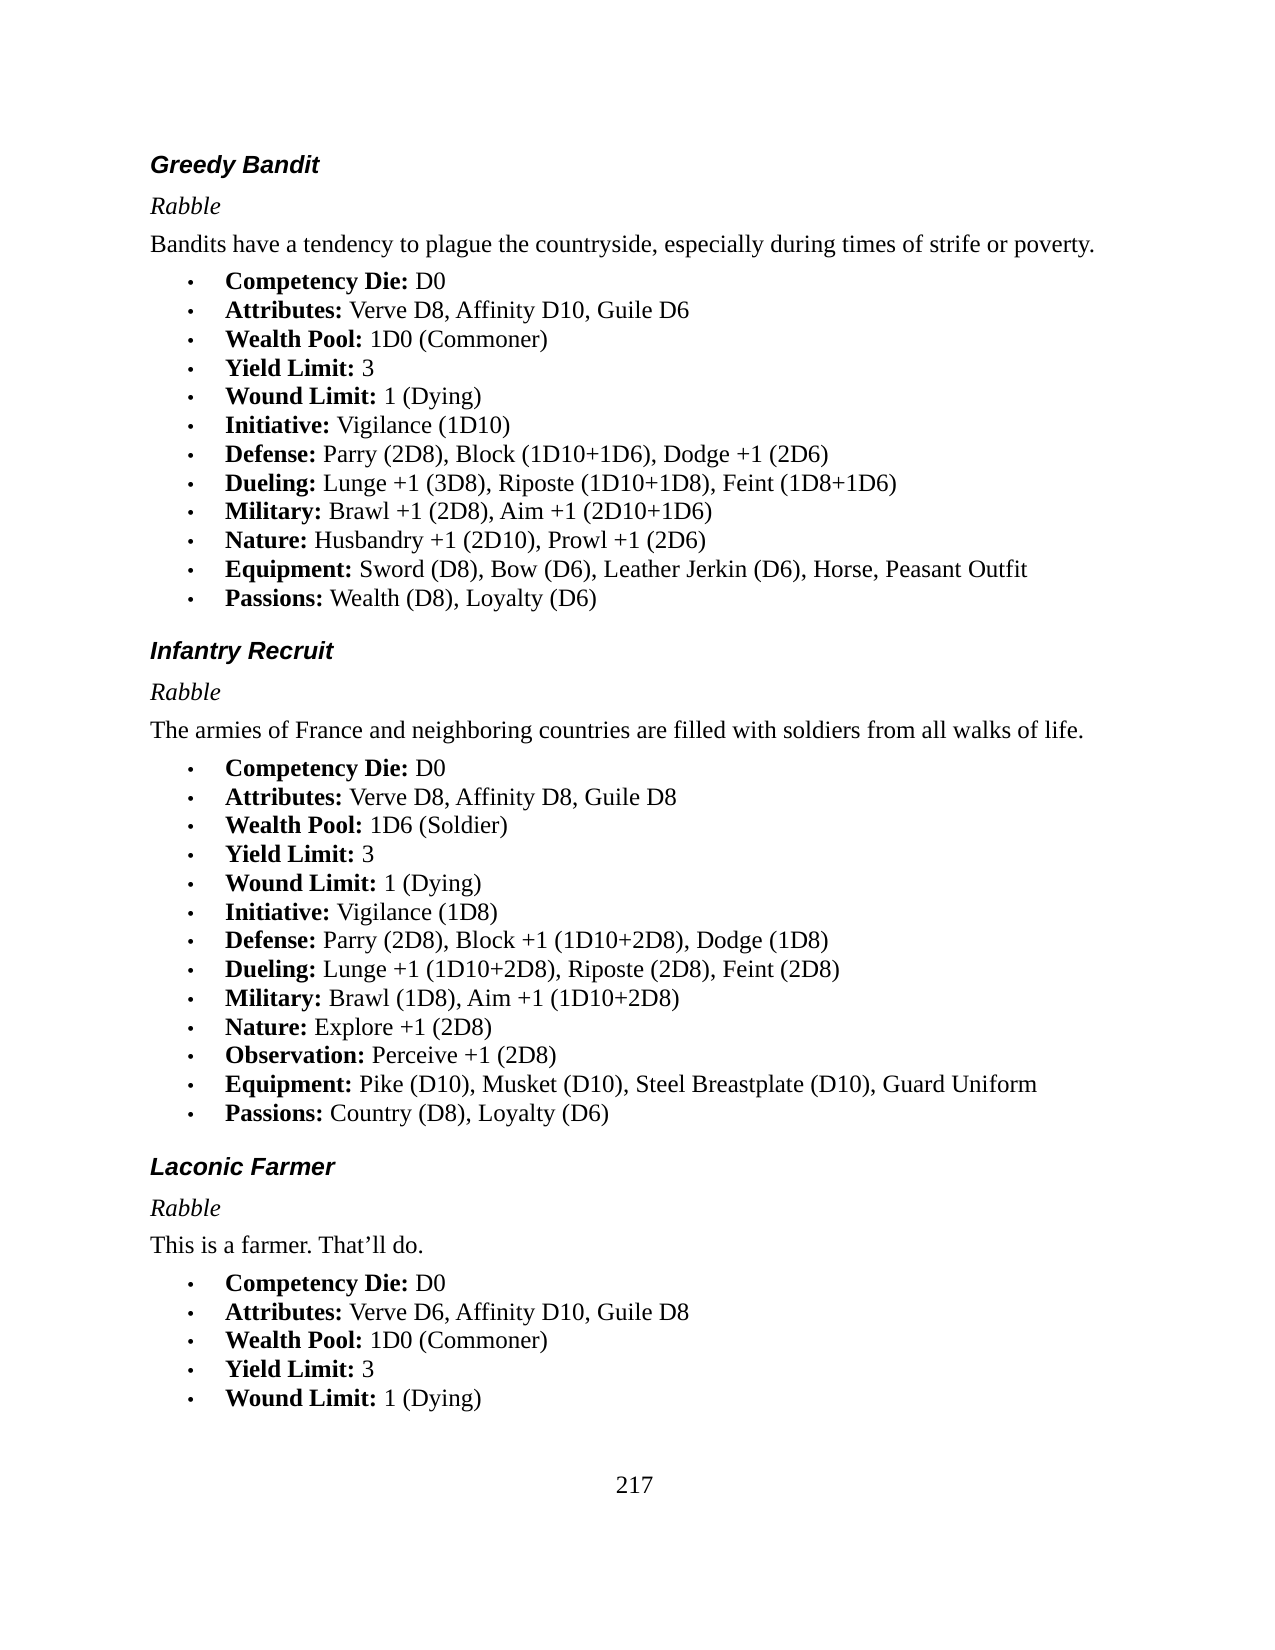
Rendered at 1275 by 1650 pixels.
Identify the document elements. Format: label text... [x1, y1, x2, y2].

text This is a farmer. That’ll do. [150, 1230, 1125, 1259]
list Defense: Parry (2D8), Block (1D10+1D6), Dodge +1 (2D6) [187, 439, 1125, 468]
list Yield Limit: 3 [187, 1354, 1125, 1383]
list Nature: Husbandry +1 (2D10), Prowl +1 (2D6) [187, 525, 1125, 554]
list Passions: Wealth (D8), Loyalty (D6) [187, 583, 1125, 611]
list Attributes: Verve D8, Affinity D10, Guile D6 [187, 295, 1125, 324]
text Rabble [150, 1193, 1125, 1221]
subtitle Infantry Recruit [150, 636, 1125, 665]
list Yield Limit: 3 [187, 353, 1125, 381]
list Wound Limit: 1 (Dying) [187, 1383, 1125, 1412]
list Wealth Pool: 1D6 (Soldier) [187, 810, 1125, 839]
text Rabble [150, 191, 1125, 220]
list Dueling: Lunge +1 (3D8), Riposte (1D10+1D8), Feint (1D8+1D6) [187, 468, 1125, 496]
list Yield Limit: 3 [187, 839, 1125, 868]
list Competency Die: D0 [187, 753, 1125, 782]
list Wealth Pool: 1D0 (Commoner) [187, 1326, 1125, 1354]
list Initiative: Vigilance (1D10) [187, 410, 1125, 439]
list Initiative: Vigilance (1D8) [187, 897, 1125, 925]
list Nature: Explore +1 (2D8) [187, 1012, 1125, 1040]
list Military: Brawl +1 (2D8), Aim +1 (2D10+1D6) [187, 496, 1125, 525]
list Wound Limit: 1 (Dying) [187, 381, 1125, 410]
list Military: Brawl (1D8), Aim +1 (1D10+2D8) [187, 983, 1125, 1012]
list Competency Die: D0 [187, 266, 1125, 295]
list Wound Limit: 1 (Dying) [187, 868, 1125, 897]
list Attributes: Verve D8, Affinity D8, Guile D8 [187, 782, 1125, 810]
text The armies of France and neighboring countries are filled with soldiers from all walks of life. [150, 715, 1125, 744]
list Equipment: Pike (D10), Musket (D10), Steel Breastplate (D10), Guard Uniform [187, 1069, 1125, 1098]
list Defense: Parry (2D8), Block +1 (1D10+2D8), Dodge (1D8) [187, 925, 1125, 954]
list Wealth Pool: 1D0 (Commoner) [187, 324, 1125, 353]
list Competency Die: D0 [187, 1268, 1125, 1297]
list Observation: Perceive +1 (2D8) [187, 1040, 1125, 1069]
list Equipment: Sword (D8), Bow (D6), Leather Jerkin (D6), Horse, Peasant Outfit [187, 554, 1125, 583]
list Passions: Country (D8), Loyalty (D6) [187, 1098, 1125, 1127]
subtitle Laconic Farmer [150, 1152, 1125, 1180]
list Attributes: Verve D6, Affinity D10, Guile D8 [187, 1297, 1125, 1326]
text Rabble [150, 677, 1125, 706]
subtitle Greedy Bandit [150, 150, 1125, 178]
list Dueling: Lunge +1 (1D10+2D8), Riposte (2D8), Feint (2D8) [187, 954, 1125, 983]
text Bandits have a tendency to plague the countryside, especially during times of strife or poverty. [150, 229, 1125, 257]
